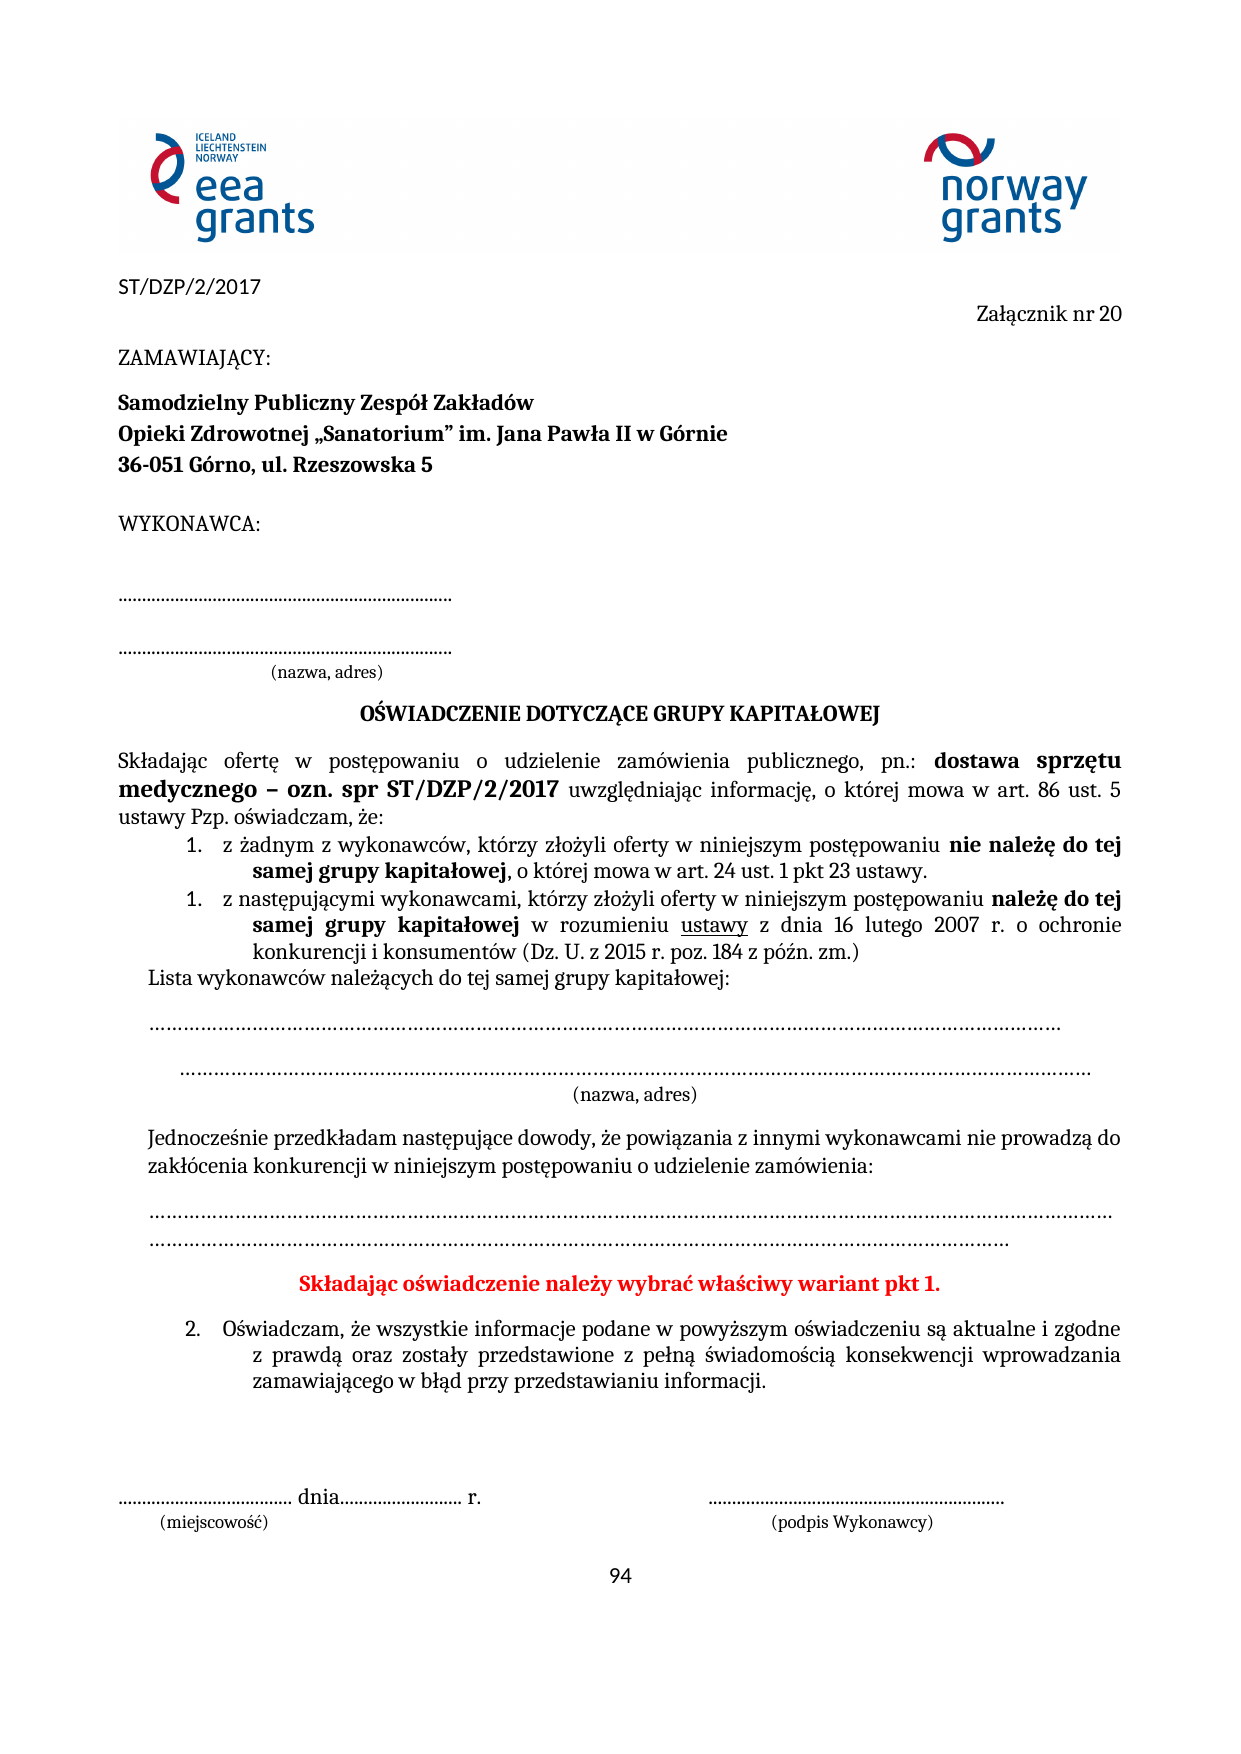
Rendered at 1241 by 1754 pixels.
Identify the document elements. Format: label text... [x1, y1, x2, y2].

text 36-051 Górno, ul. Rzeszowska 5 [118, 452, 1122, 478]
list z żadnym z wykonawców, którzy złożyli oferty w niniejszym postępowaniu nie należę do tej samej grupy kapitałowej, o której mowa w art. 24 ust. 1 pkt 23 ustawy. [185, 830, 1122, 884]
text OŚWIADCZENIE DOTYCZĄCE GRUPY KAPITAŁOWEJ [118, 701, 1122, 728]
text (nazwa, adres) [118, 662, 531, 683]
text ..................................... dnia.......................... r. ............................................................... (miejscowość) (podpis Wykonawcy) [118, 1484, 1122, 1533]
list Oświadczam, że wszystkie informacje podane w powyższym oświadczeniu są aktualne i zgodne z prawdą oraz zostały przedstawione z pełną świadomością konsekwencji wprowadzania zamawiającego w błąd przy przedstawianiu informacji. [185, 1316, 1122, 1394]
text Składając ofertę w postępowaniu o udzielenie zamówienia publicznego, pn.: dostawa sprzętu medycznego – ozn. spr ST/DZP/2/2017 uwzględniając informację, o której mowa w art. 86 ust. 5 ustawy Pzp. oświadczam, że: [118, 746, 1122, 830]
text Składając oświadczenie należy wybrać właściwy wariant pkt 1. [118, 1271, 1122, 1297]
text Samodzielny Publiczny Zespół Zakładów [118, 390, 1122, 416]
text Załącznik nr 20 [118, 300, 1122, 327]
text …………………………………………………………………………………………………………………………………………… [148, 1010, 1122, 1036]
text ZAMAWIAJĄCY: [118, 345, 1122, 371]
text ....................................................................... [118, 633, 1122, 660]
text WYKONAWCA: [118, 482, 1122, 537]
list z następującymi wykonawcami, którzy złożyli oferty w niniejszym postępowaniu należę do tej samej grupy kapitałowej w rozumieniu ustawy z dnia 16 lutego 2007 r. o ochronie konkurencji i konsumentów (Dz. U. z 2015 r. poz. 184 z późn. zm.) [185, 884, 1122, 965]
text Opieki Zdrowotnej „Sanatorium” im. Jana Pawła II w Górnie [118, 421, 1122, 447]
text Lista wykonawców należących do tej samej grupy kapitałowej: [148, 965, 1122, 991]
text ……………………………………………………………………………………………………………………………………………(nazwa, adres) [148, 1054, 1122, 1107]
text Jednocześnie przedkładam następujące dowody, że powiązania z innymi wykonawcami nie prowadzą do zakłócenia konkurencji w niniejszym postępowaniu o udzielenie zamówienia: [148, 1125, 1122, 1179]
text ....................................................................... [118, 580, 1122, 607]
text ………………………………………………………………………………………………………………………………………………………………………………………………………………………………………………………………………………………… [148, 1198, 1122, 1252]
